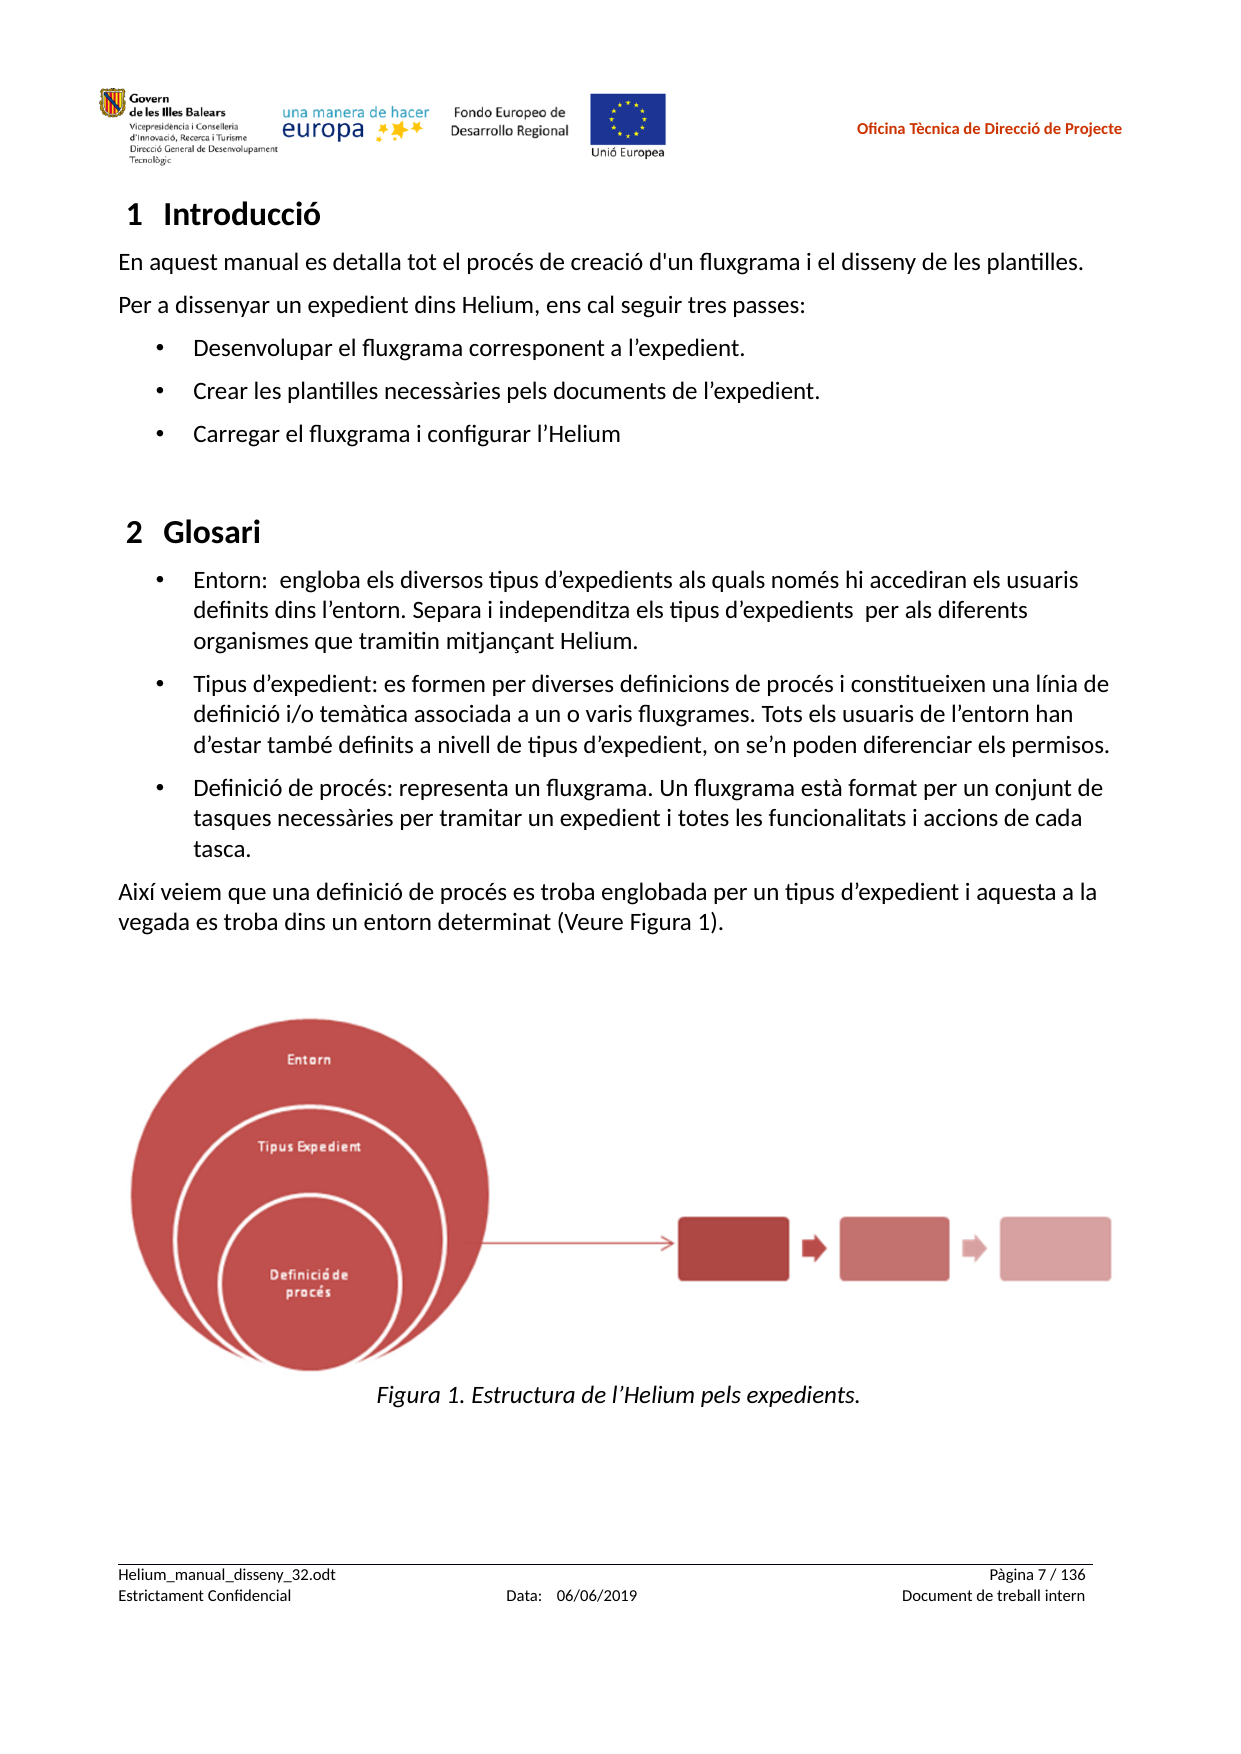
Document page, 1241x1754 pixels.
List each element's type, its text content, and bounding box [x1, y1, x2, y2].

text Així veiem que una definició de procés es troba englobada per un tipus d’expedient i aquesta a la vegada es troba dins un entorn determinat (Veure Figura 1). [118, 876, 1122, 937]
subtitle Glosari [118, 510, 1122, 551]
list Crear les plantilles necessàries pels documents de l’expedient. [156, 375, 1122, 406]
list Carregar el fluxgrama i configurar l’Helium [156, 418, 1122, 449]
picture [118, 1005, 1123, 1380]
text Per a dissenyar un expedient dins Helium, ens cal seguir tres passes: [118, 289, 1122, 320]
picture [99, 87, 668, 166]
list Definició de procés: representa un fluxgrama. Un fluxgrama està format per un conjunt de tasques necessàries per tramitar un expedient i totes les funcionalitats i accions de cada tasca. [156, 772, 1122, 863]
subtitle Introducció [118, 193, 1122, 234]
text En aquest manual es detalla tot el procés de creació d'un fluxgrama i el disseny de les plantilles. [118, 246, 1122, 277]
list Tipus d’expedient: es formen per diverses definicions de procés i constitueixen una línia de definició i/o temàtica associada a un o varis fluxgrames. Tots els usuaris de l’entorn han d’estar també definits a nivell de tipus d’expedient, on se’n poden diferenciar els permisos. [156, 668, 1122, 759]
list Desenvolupar el fluxgrama corresponent a l’expedient. [156, 332, 1122, 363]
text Figura 1. Estructura de l’Helium pels expedients. [118, 1380, 1122, 1410]
list Entorn: engloba els diversos tipus d’expedients als quals només hi accediran els usuaris definits dins l’entorn. Separa i independitza els tipus d’expedients per als diferents organismes que tramitin mitjançant Helium. [156, 564, 1122, 655]
